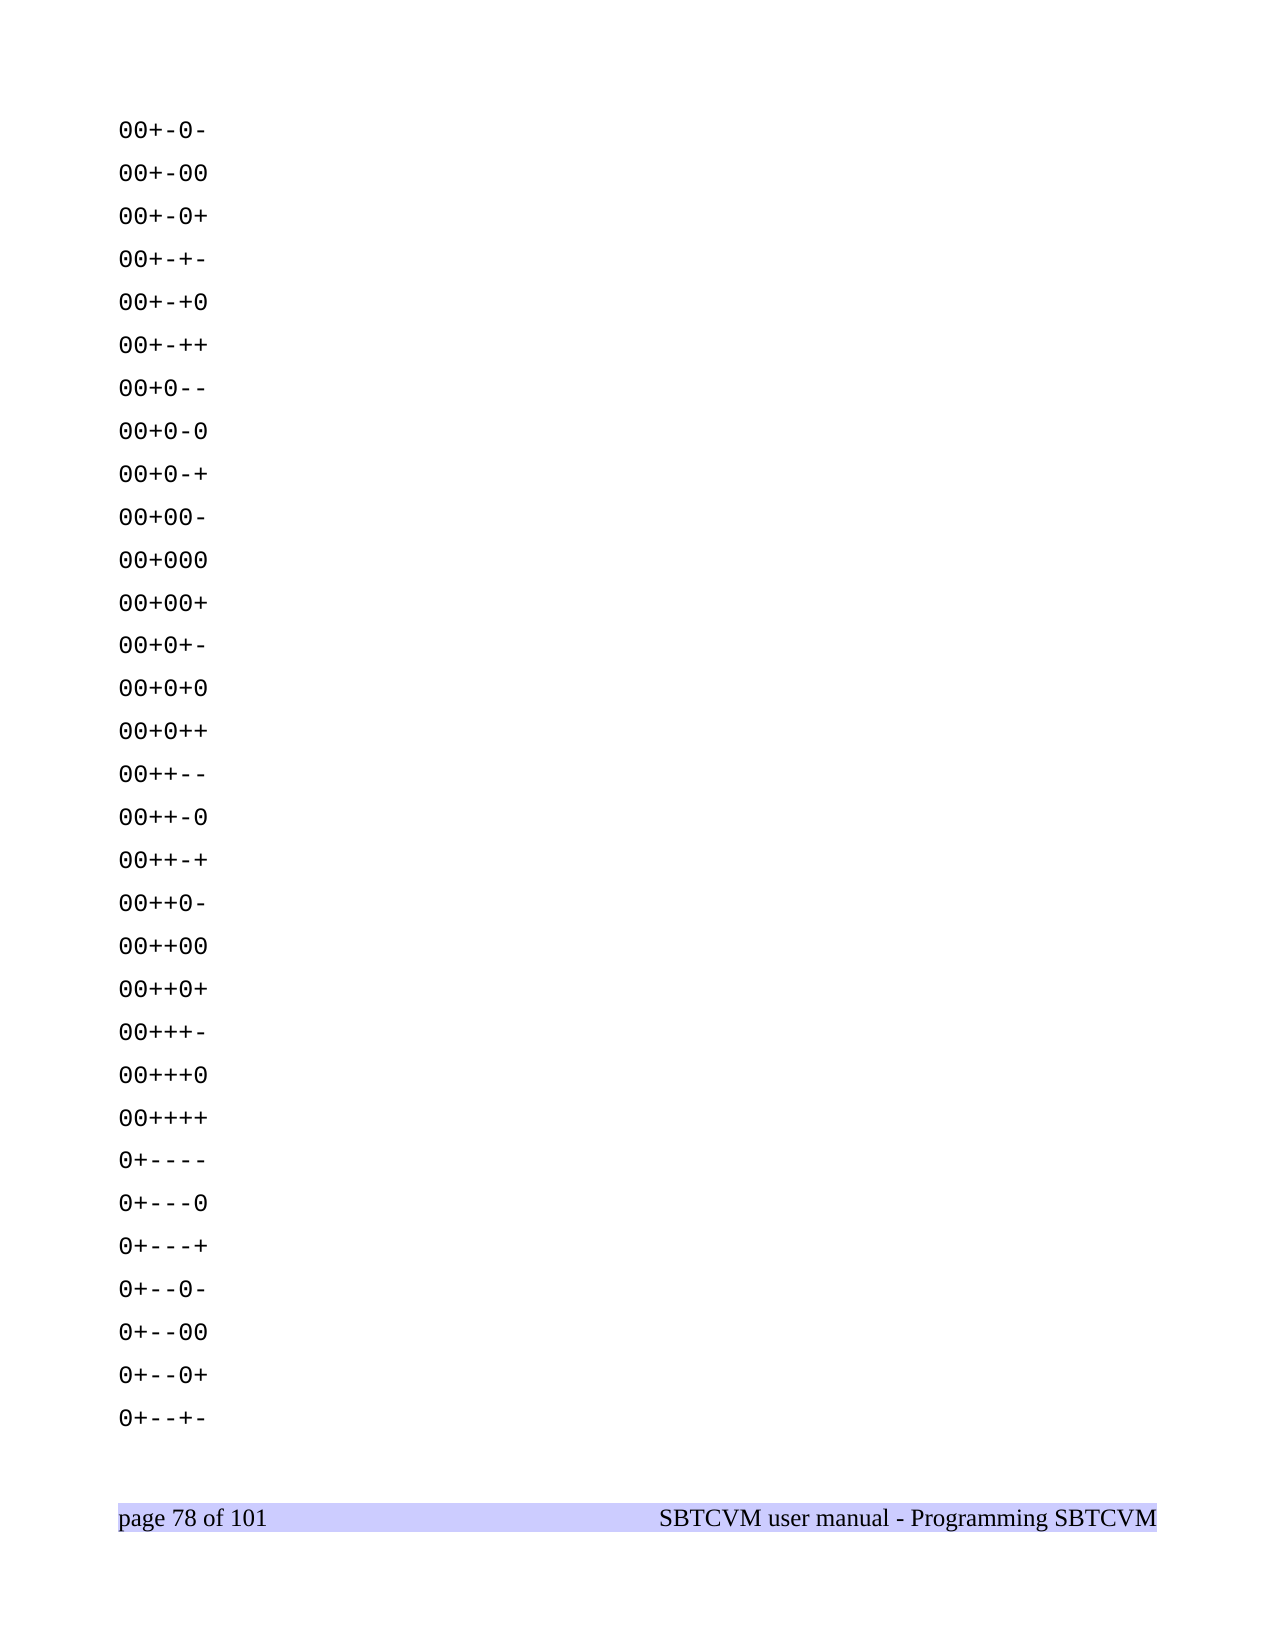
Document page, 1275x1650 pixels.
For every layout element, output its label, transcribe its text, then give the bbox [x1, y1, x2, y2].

text 00++-- [118, 762, 1157, 790]
text 0+--00 [118, 1320, 1157, 1348]
text 00++0+ [118, 976, 1157, 1005]
text 00+0-0 [118, 418, 1157, 447]
text 00+-0- [118, 118, 1157, 146]
text 00+00+ [118, 590, 1157, 618]
text 00+-++ [118, 333, 1157, 361]
text 00+0++ [118, 719, 1157, 747]
text 00++++ [118, 1105, 1157, 1133]
text 00+00- [118, 504, 1157, 533]
text 00+-+0 [118, 290, 1157, 318]
text 0+---- [118, 1148, 1157, 1176]
text 00+0+0 [118, 676, 1157, 704]
text 00+000 [118, 547, 1157, 576]
text 00+++- [118, 1019, 1157, 1048]
text 00+-00 [118, 161, 1157, 189]
text 0+---0 [118, 1191, 1157, 1219]
text 0+---+ [118, 1234, 1157, 1262]
text 00+-0+ [118, 204, 1157, 232]
text 0+--0- [118, 1277, 1157, 1305]
text 0+--+- [118, 1406, 1157, 1434]
text 0+--0+ [118, 1363, 1157, 1391]
text 00++-0 [118, 805, 1157, 833]
text 00++-+ [118, 848, 1157, 876]
text 00+0-- [118, 376, 1157, 404]
text 00+++0 [118, 1062, 1157, 1091]
text 00+0-+ [118, 461, 1157, 490]
text 00++00 [118, 933, 1157, 962]
text 00+0+- [118, 633, 1157, 661]
text 00+-+- [118, 247, 1157, 275]
text 00++0- [118, 891, 1157, 919]
